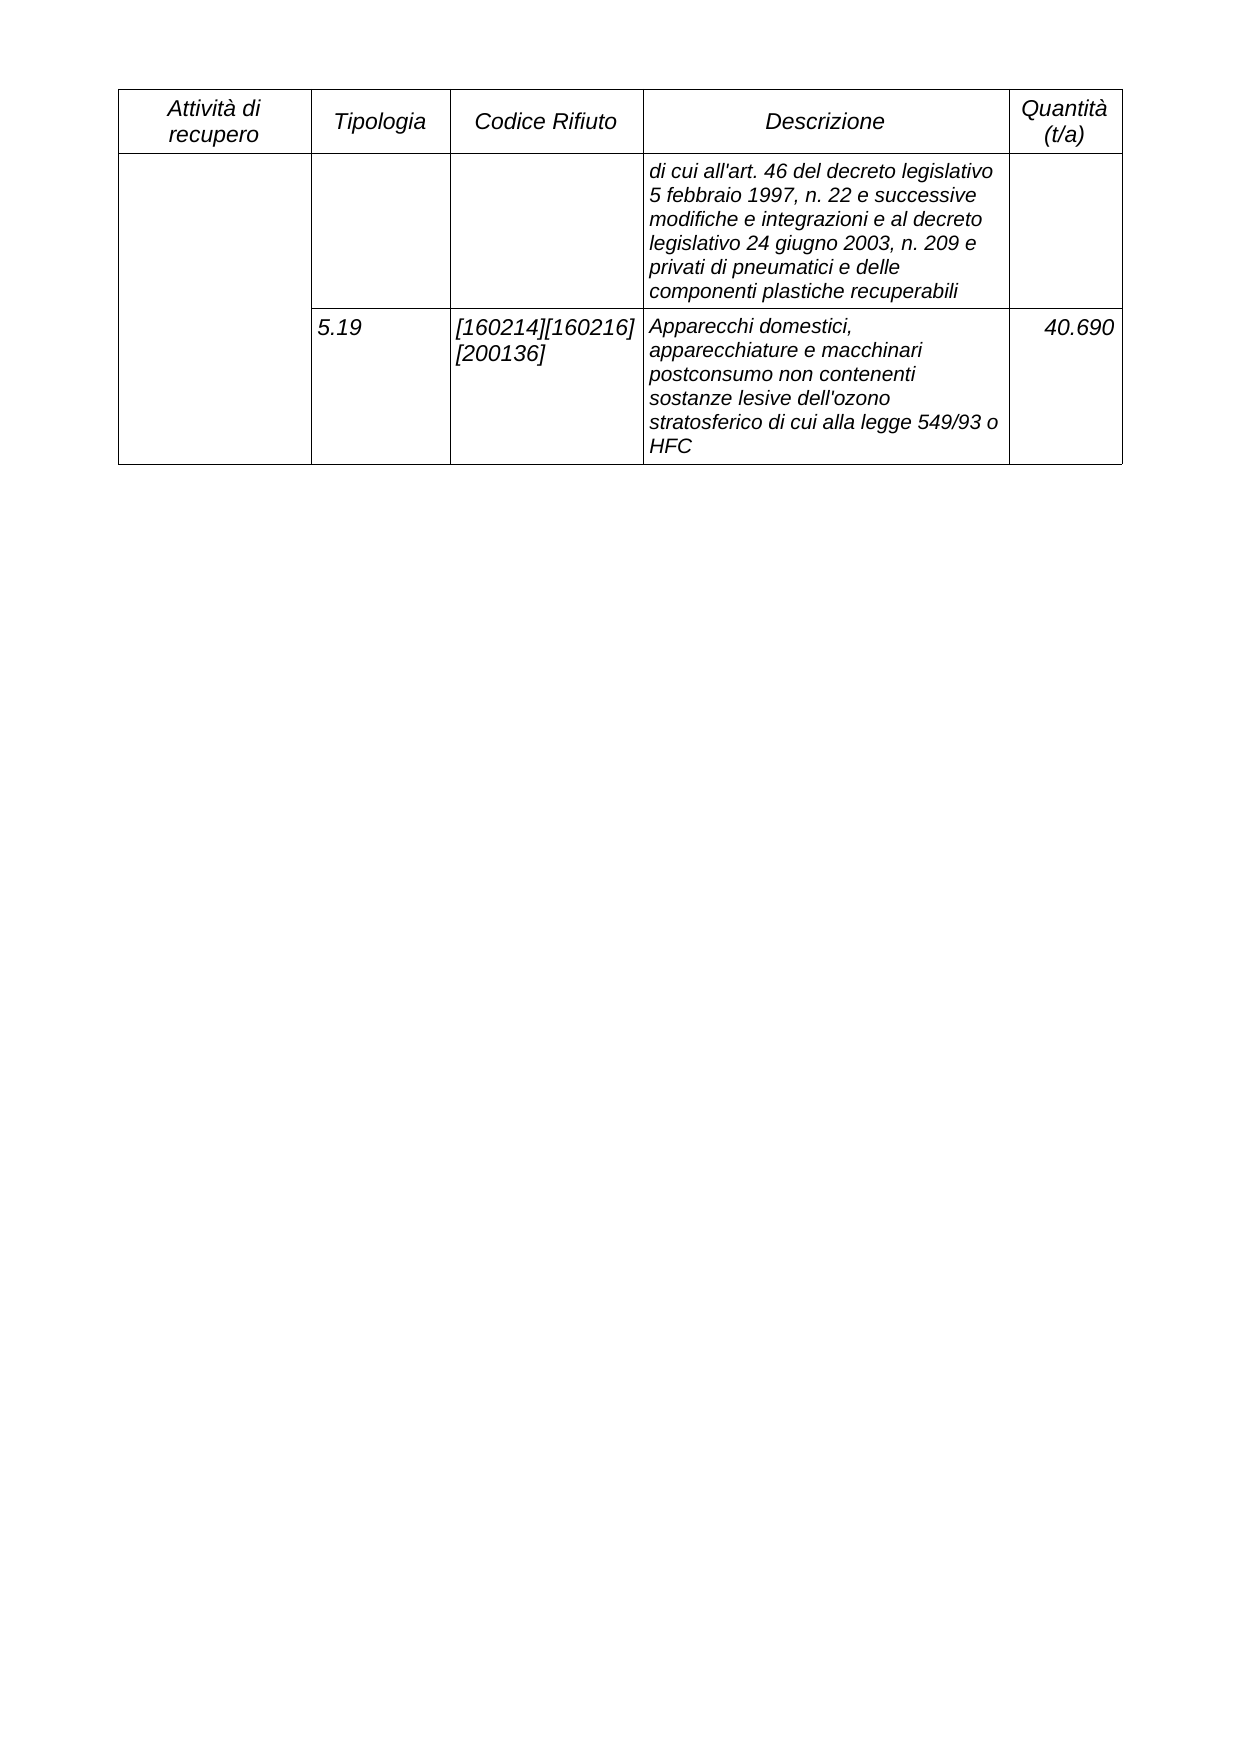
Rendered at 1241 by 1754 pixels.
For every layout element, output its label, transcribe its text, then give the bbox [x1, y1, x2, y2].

table_header Codice Rifiuto [451, 90, 643, 153]
table_cell [1010, 154, 1122, 308]
table_cell 5.19 [312, 309, 450, 463]
table_cell Apparecchi domestici, apparecchiature e macchinari postconsumo non contenenti sostanze lesive dell'ozono stratosferico di cui alla legge 549/93 o HFC [644, 309, 1009, 463]
table_cell [160214][160216][200136] [451, 309, 643, 463]
table_cell 40.690 [1010, 309, 1122, 463]
table_cell [119, 154, 311, 463]
table_cell [312, 154, 450, 308]
table_header Descrizione [644, 90, 1009, 153]
table_cell di cui all'art. 46 del decreto legislativo 5 febbraio 1997, n. 22 e successive modifiche e integrazioni e al decreto legislativo 24 giugno 2003, n. 209 e privati di pneumatici e delle componenti plastiche recuperabili [644, 154, 1009, 308]
table_header Quantità (t/a) [1010, 90, 1122, 153]
table_header Attività di recupero [119, 90, 311, 153]
table_header Tipologia [312, 90, 450, 153]
table_cell [451, 154, 643, 308]
